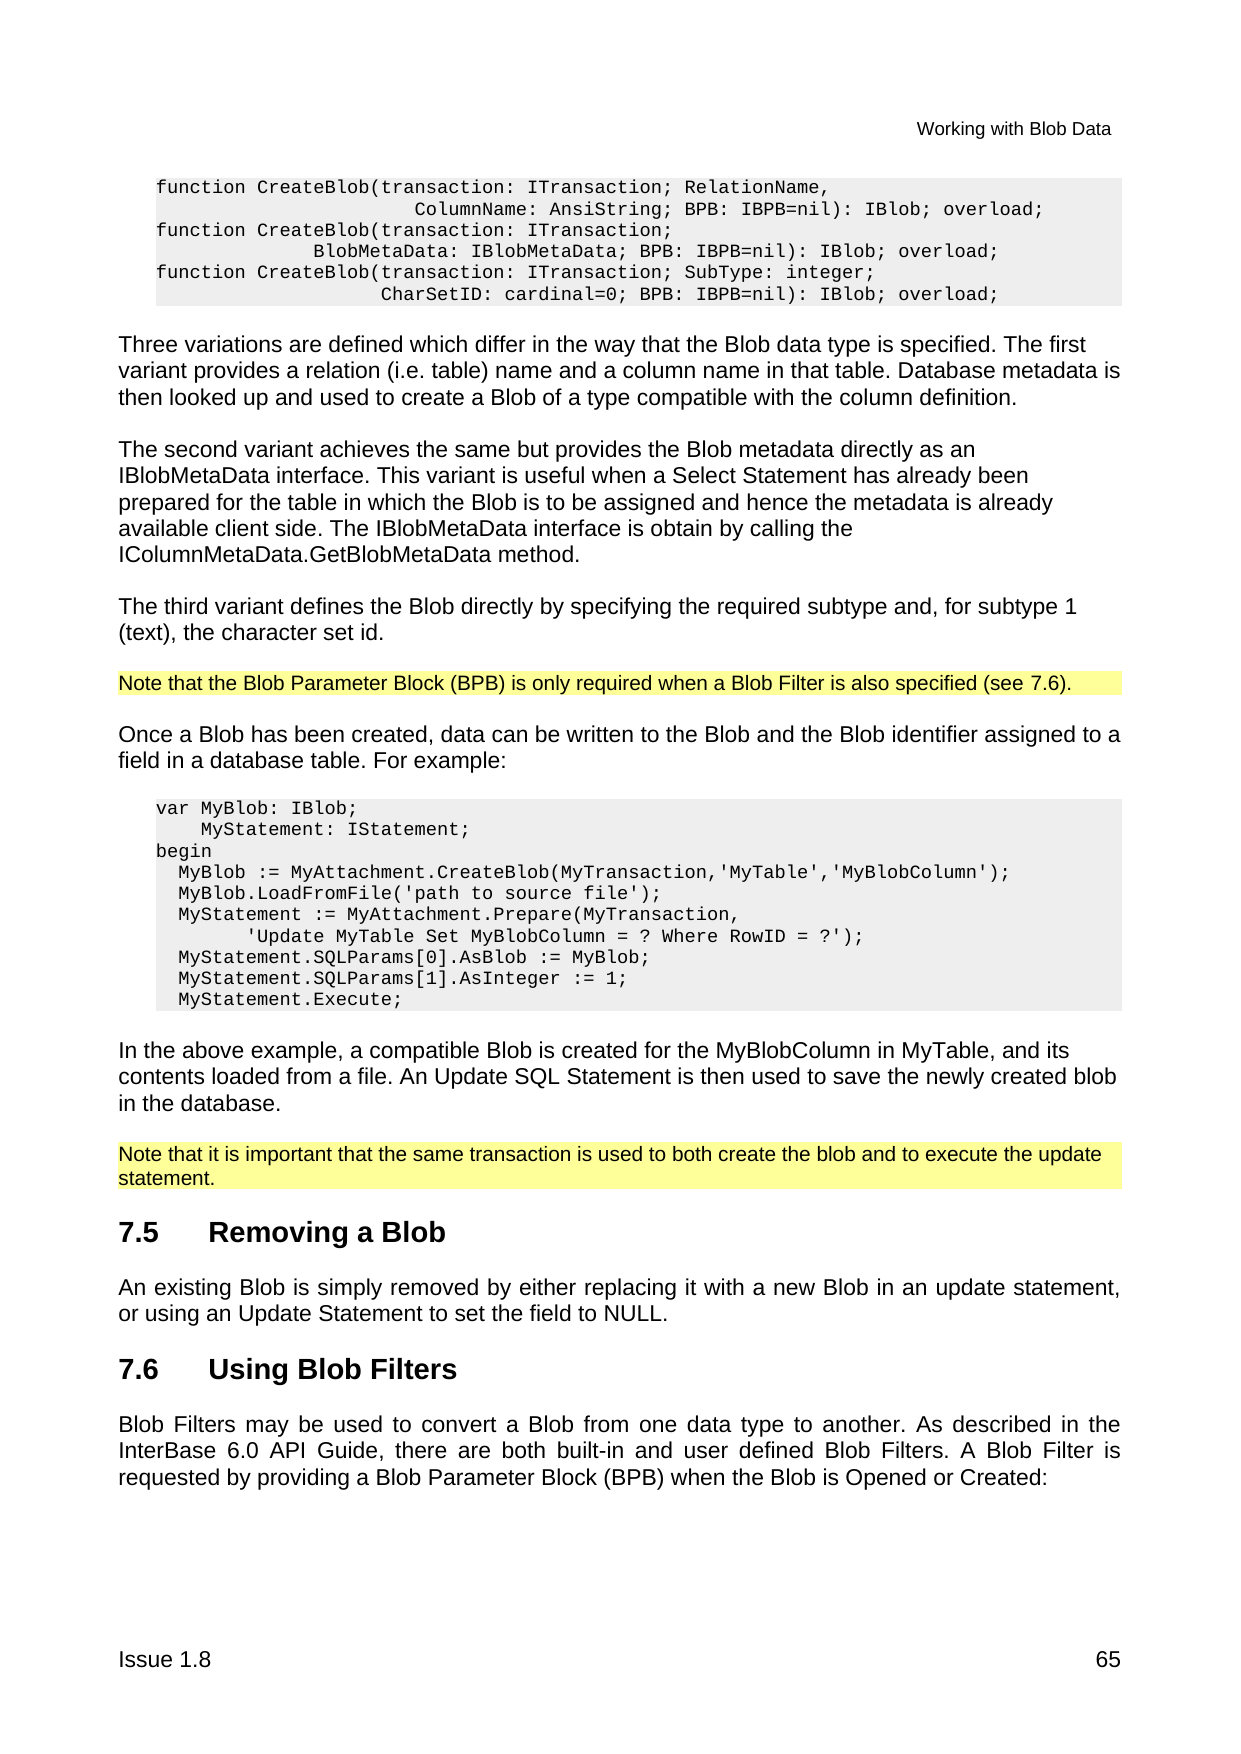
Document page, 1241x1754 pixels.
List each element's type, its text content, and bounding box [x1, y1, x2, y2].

text CharSetID: cardinal=0; BPB: IBPB=nil): IBlob; overload; [156, 284, 1122, 306]
text begin [156, 841, 1122, 863]
text An existing Blob is simply removed by either replacing it with a new Blob in an update statement, or using an Update Statement to set the field to NULL. [118, 1274, 1122, 1327]
text MyBlob := MyAttachment.CreateBlob(MyTransaction,'MyTable','MyBlobColumn'); [156, 863, 1122, 884]
text MyBlob.LoadFromFile('path to source file'); [156, 884, 1122, 905]
text Note that the Blob Parameter Block (BPB) is only required when a Blob Filter is also specified (see 7.6). [118, 671, 1122, 695]
text function CreateBlob(transaction: ITransaction; [156, 221, 1122, 242]
text Note that it is important that the same transaction is used to both create the blob and to execute the update statement. [118, 1142, 1122, 1189]
text Three variations are defined which differ in the way that the Blob data type is specified. The first variant provides a relation (i.e. table) name and a column name in that table. Database metadata is then looked up and used to create a Blob of a type compatible with the column definition. [118, 331, 1122, 410]
text 'Update MyTable Set MyBlobColumn = ? Where RowID = ?'); [156, 926, 1122, 948]
text var MyBlob: IBlob; [156, 799, 1122, 820]
subtitle Using Blob Filters [118, 1352, 1122, 1385]
text MyStatement.SQLParams[1].AsInteger := 1; [156, 969, 1122, 990]
text In the above example, a compatible Blob is created for the MyBlobColumn in MyTable, and its contents loaded from a file. An Update SQL Statement is then used to save the newly created blob in the database. [118, 1037, 1122, 1116]
text MyStatement := MyAttachment.Prepare(MyTransaction, [156, 905, 1122, 926]
text function CreateBlob(transaction: ITransaction; RelationName, [156, 178, 1122, 199]
text Blob Filters may be used to convert a Blob from one data type to another. As described in the InterBase 6.0 API Guide, there are both built-in and user defined Blob Filters. A Blob Filter is requested by providing a Blob Parameter Block (BPB) when the Blob is Opened or Created: [118, 1411, 1122, 1490]
text ColumnName: AnsiString; BPB: IBPB=nil): IBlob; overload; [156, 199, 1122, 221]
text Once a Blob has been created, data can be written to the Blob and the Blob identifier assigned to a field in a database table. For example: [118, 721, 1122, 773]
text MyStatement: IStatement; [156, 820, 1122, 841]
text function CreateBlob(transaction: ITransaction; SubType: integer; [156, 263, 1122, 284]
text The second variant achieves the same but provides the Blob metadata directly as an IBlobMetaData interface. This variant is useful when a Select Statement has already been prepared for the table in which the Blob is to be assigned and hence the metadata is already available client side. The IBlobMetaData interface is obtain by calling the IColumnMetaData.GetBlobMetaData method. [118, 436, 1122, 567]
text MyStatement.Execute; [156, 990, 1122, 1011]
text MyStatement.SQLParams[0].AsBlob := MyBlob; [156, 948, 1122, 969]
subtitle Removing a Blob [118, 1215, 1122, 1248]
text BlobMetaData: IBlobMetaData; BPB: IBPB=nil): IBlob; overload; [156, 242, 1122, 263]
text The third variant defines the Blob directly by specifying the required subtype and, for subtype 1 (text), the character set id. [118, 593, 1122, 646]
